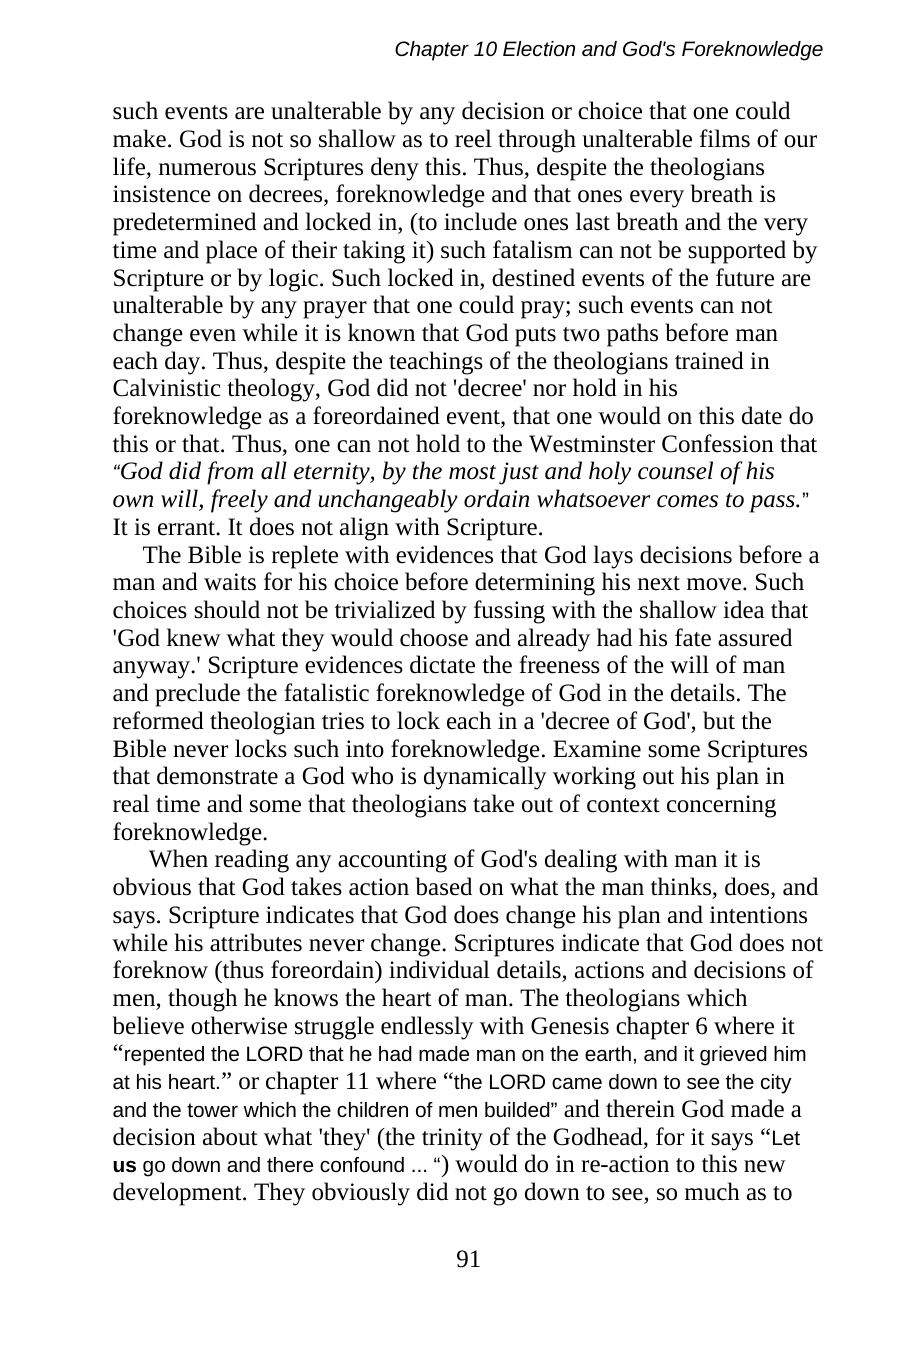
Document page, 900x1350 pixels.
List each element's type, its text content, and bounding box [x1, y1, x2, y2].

text The Bible is replete with evidences that God lays decisions before a man and waits for his choice before determining his next move. Such choices should not be trivialized by fussing with the shallow idea that 'God knew what they would choose and already had his fate assured anyway.' Scripture evidences dictate the freeness of the will of man and preclude the fatalistic foreknowledge of God in the details. The reformed theologian tries to lock each in a 'decree of God', but the Bible never locks such into foreknowledge. Examine some Scriptures that demonstrate a God who is dynamically working out his plan in real time and some that theologians take out of context concerning foreknowledge. [112, 541, 825, 846]
text such events are unalterable by any decision or choice that one could make. God is not so shallow as to reel through unalterable films of our life, numerous Scriptures deny this. Thus, despite the theologians insistence on decrees, foreknowledge and that ones every breath is predetermined and locked in, (to include ones last breath and the very time and place of their taking it) such fatalism can not be supported by Scripture or by logic. Such locked in, destined events of the future are unalterable by any prayer that one could pray; such events can not change even while it is known that God puts two paths before man each day. Thus, despite the teachings of the theologians trained in Calvinistic theology, God did not 'decree' nor hold in his foreknowledge as a foreordained event, that one would on this date do this or that. Thus, one can not hold to the Westminster Confession that “God did from all eternity, by the most just and holy counsel of his own will, freely and unchangeably ordain whatsoever comes to pass.” It is errant. It does not align with Scripture. [112, 97, 825, 541]
text When reading any accounting of God's dealing with man it is obvious that God takes action based on what the man thinks, does, and says. Scripture indicates that God does change his plan and intentions while his attributes never change. Scriptures indicate that God does not foreknow (thus foreordain) individual details, actions and decisions of men, though he knows the heart of man. The theologians which believe otherwise struggle endlessly with Genesis chapter 6 where it “repented the LORD that he had made man on the earth, and it grieved him at his heart.” or chapter 11 where “the LORD came down to see the city and the tower which the children of men builded” and therein God made a decision about what 'they' (the trinity of the Godhead, for it says “Let us go down and there confound ... “) would do in re-action to this new development. They obviously did not go down to see, so much as to [112, 846, 825, 1206]
